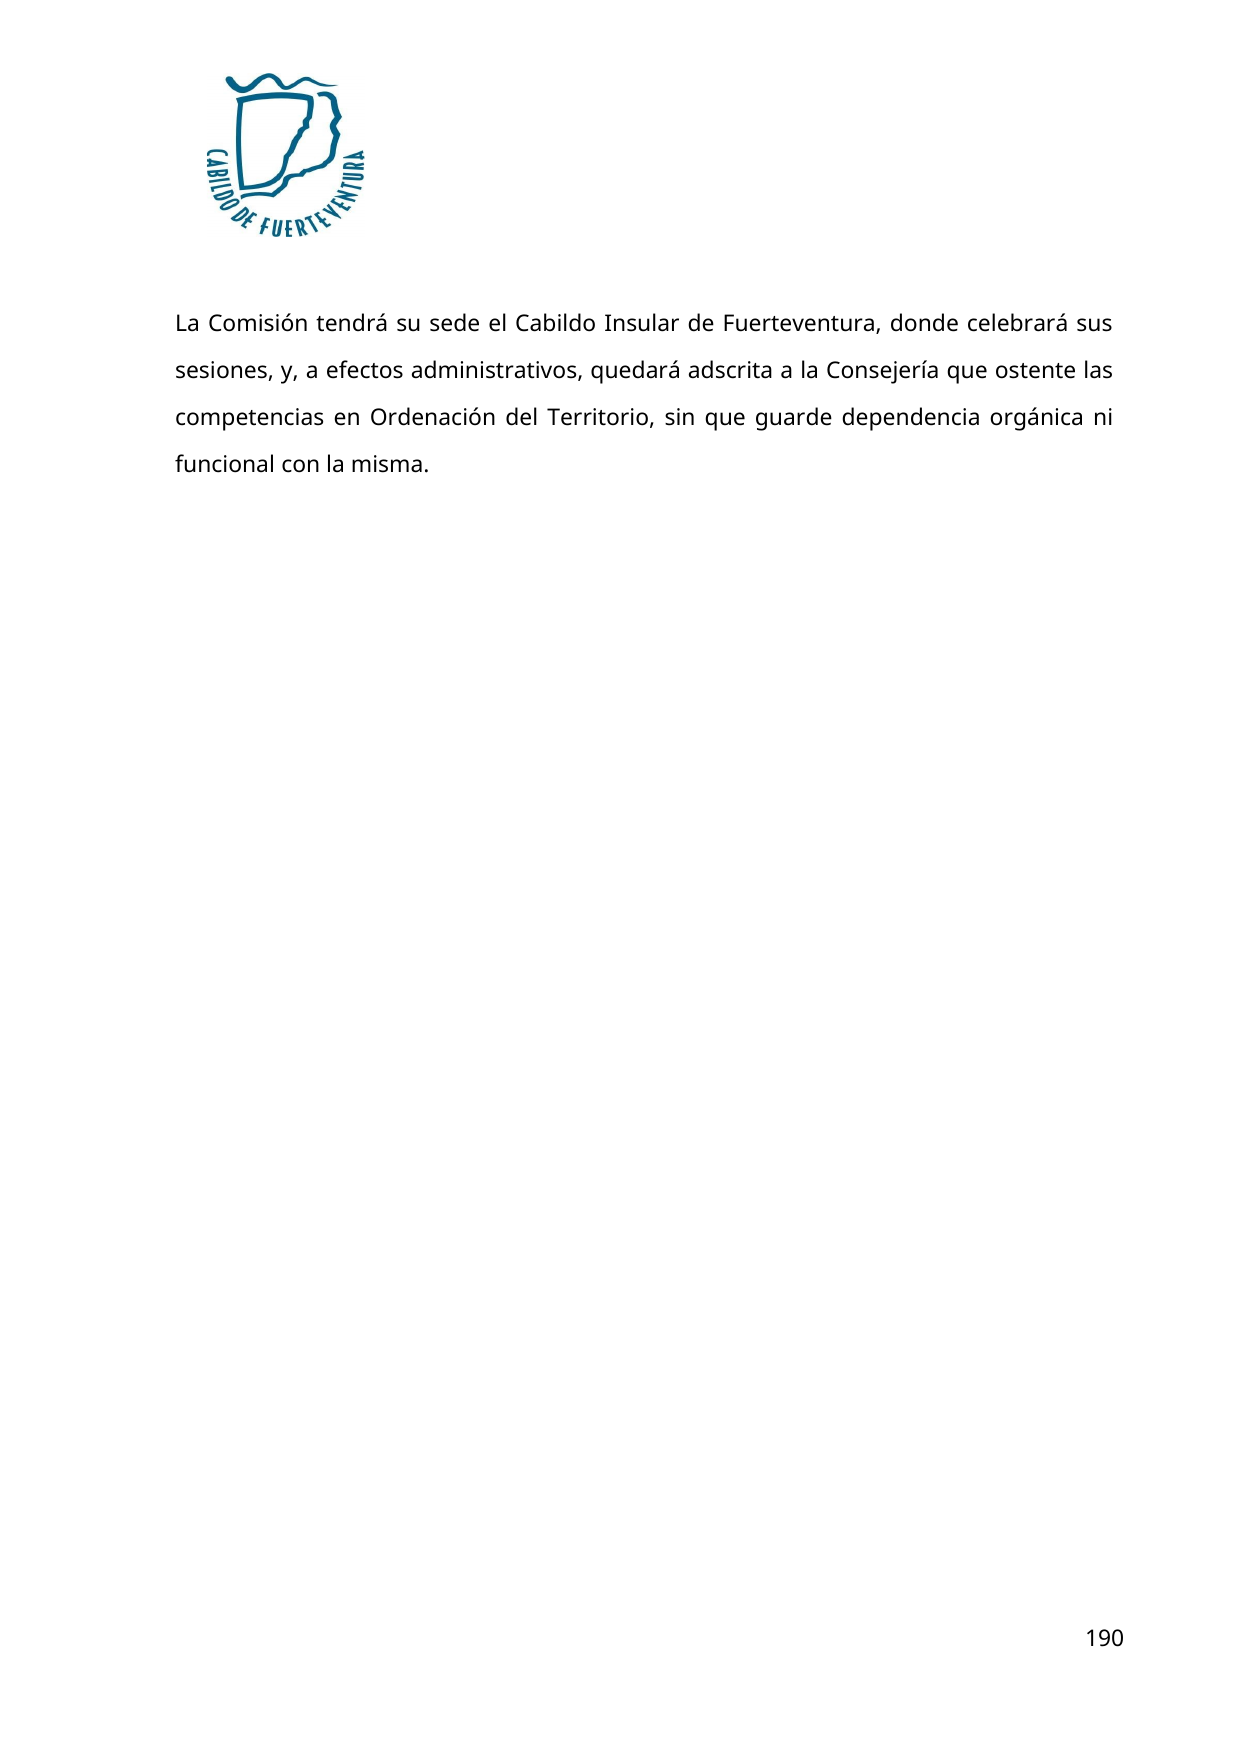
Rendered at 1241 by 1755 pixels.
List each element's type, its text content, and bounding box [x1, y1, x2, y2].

text La Comisión tendrá su sede el Cabildo Insular de Fuerteventura, donde celebrará sus sesiones, y, a efectos administrativos, quedará adscrita a la Consejería que ostente las competencias en Ordenación del Territorio, sin que guarde dependencia orgánica ni funcional con la misma. [175, 307, 1114, 479]
